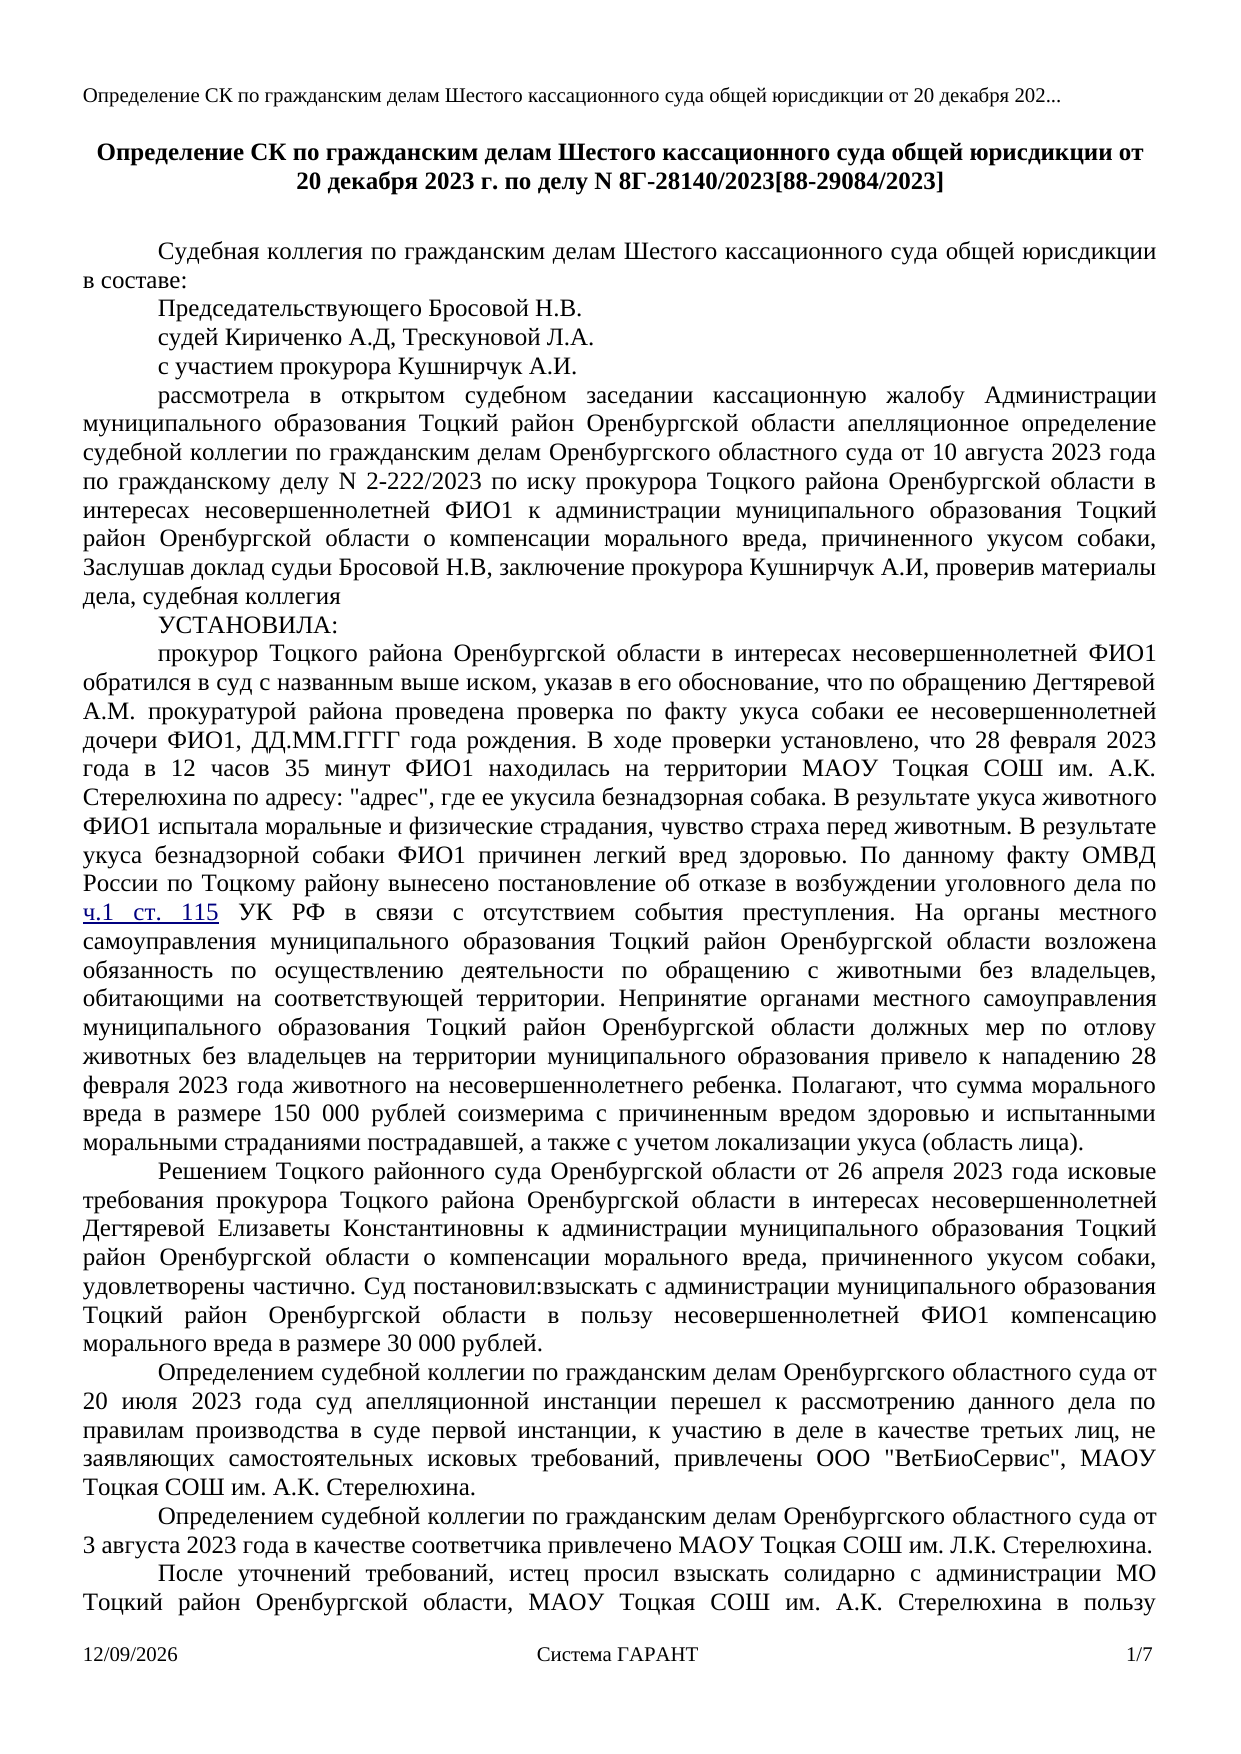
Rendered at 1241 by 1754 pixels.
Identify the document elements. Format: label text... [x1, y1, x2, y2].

text прокурор Тоцкого района Оренбургской области в интересах несовершеннолетней ФИО1 обратился в суд с названным выше иском, указав в его обоснование, что по обращению Дегтяревой А.М. прокуратурой района проведена проверка по факту укуса собаки ее несовершеннолетней дочери ФИО1, ДД.ММ.ГГГГ года рождения. В ходе проверки установлено, что 28 февраля 2023 года в 12 часов 35 минут ФИО1 находилась на территории МАОУ Тоцкая СОШ им. А.К. Стерелюхина по адресу: "адрес", где ее укусила безнадзорная собака. В результате укуса животного ФИО1 испытала моральные и физические страдания, чувство страха перед животным. В результате укуса безнадзорной собаки ФИО1 причинен легкий вред здоровью. По данному факту ОМВД России по Тоцкому району вынесено постановление об отказе в возбуждении уголовного дела по ч.1 ст. 115 УК РФ в связи с отсутствием события преступления. На органы местного самоуправления муниципального образования Тоцкий район Оренбургской области возложена обязанность по осуществлению деятельности по обращению с животными без владельцев, обитающими на соответствующей территории. Непринятие органами местного самоуправления муниципального образования Тоцкий район Оренбургской области должных мер по отлову животных без владельцев на территории муниципального образования привело к нападению 28 февраля 2023 года животного на несовершеннолетнего ребенка. Полагают, что сумма морального вреда в размере 150 000 рублей соизмерима с причиненным вредом здоровью и испытанными моральными страданиями пострадавшей, а также с учетом локализации укуса (область лица). [83, 638, 1157, 1156]
text Председательствующего Бросовой Н.В. [83, 293, 1157, 322]
text Определением судебной коллегии по гражданским делам Оренбургского областного суда от 3 августа 2023 года в качестве соответчика привлечено МАОУ Тоцкая СОШ им. Л.К. Стерелюхина. [83, 1501, 1157, 1558]
text с участием прокурора Кушнирчук А.И. [83, 351, 1157, 380]
text УСТАНОВИЛА: [83, 610, 1157, 638]
text Судебная коллегия по гражданским делам Шестого кассационного суда общей юрисдикции в составе: [83, 236, 1157, 293]
text судей Кириченко А.Д, Трескуновой Л.А. [83, 322, 1157, 351]
text рассмотрела в открытом судебном заседании кассационную жалобу Администрации муниципального образования Тоцкий район Оренбургской области апелляционное определение судебной коллегии по гражданским делам Оренбургского областного суда от 10 августа 2023 года по гражданскому делу N 2-222/2023 по иску прокурора Тоцкого района Оренбургской области в интересах несовершеннолетней ФИО1 к администрации муниципального образования Тоцкий район Оренбургской области о компенсации морального вреда, причиненного укусом собаки, Заслушав доклад судьи Бросовой Н.В, заключение прокурора Кушнирчук А.И, проверив материалы дела, судебная коллегия [83, 380, 1157, 610]
text После уточнений требований, истец просил взыскать солидарно с администрации МО Тоцкий район Оренбургской области, МАОУ Тоцкая СОШ им. А.К. Стерелюхина в пользу [83, 1558, 1157, 1616]
subtitle Определение СК по гражданским делам Шестого кассационного суда общей юрисдикции от 20 декабря 2023 г. по делу N 8Г-28140/2023[88-29084/2023] [83, 137, 1157, 195]
text Определением судебной коллегии по гражданским делам Оренбургского областного суда от 20 июля 2023 года суд апелляционной инстанции перешел к рассмотрению данного дела по правилам производства в суде первой инстанции, к участию в деле в качестве третьих лиц, не заявляющих самостоятельных исковых требований, привлечены ООО "ВетБиоСервис", МАОУ Тоцкая СОШ им. А.К. Стерелюхина. [83, 1357, 1157, 1501]
text Решением Тоцкого районного суда Оренбургской области от 26 апреля 2023 года исковые требования прокурора Тоцкого района Оренбургской области в интересах несовершеннолетней Дегтяревой Елизаветы Константиновны к администрации муниципального образования Тоцкий район Оренбургской области о компенсации морального вреда, причиненного укусом собаки, удовлетворены частично. Суд постановил:взыскать с администрации муниципального образования Тоцкий район Оренбургской области в пользу несовершеннолетней ФИО1 компенсацию морального вреда в размере 30 000 рублей. [83, 1156, 1157, 1357]
